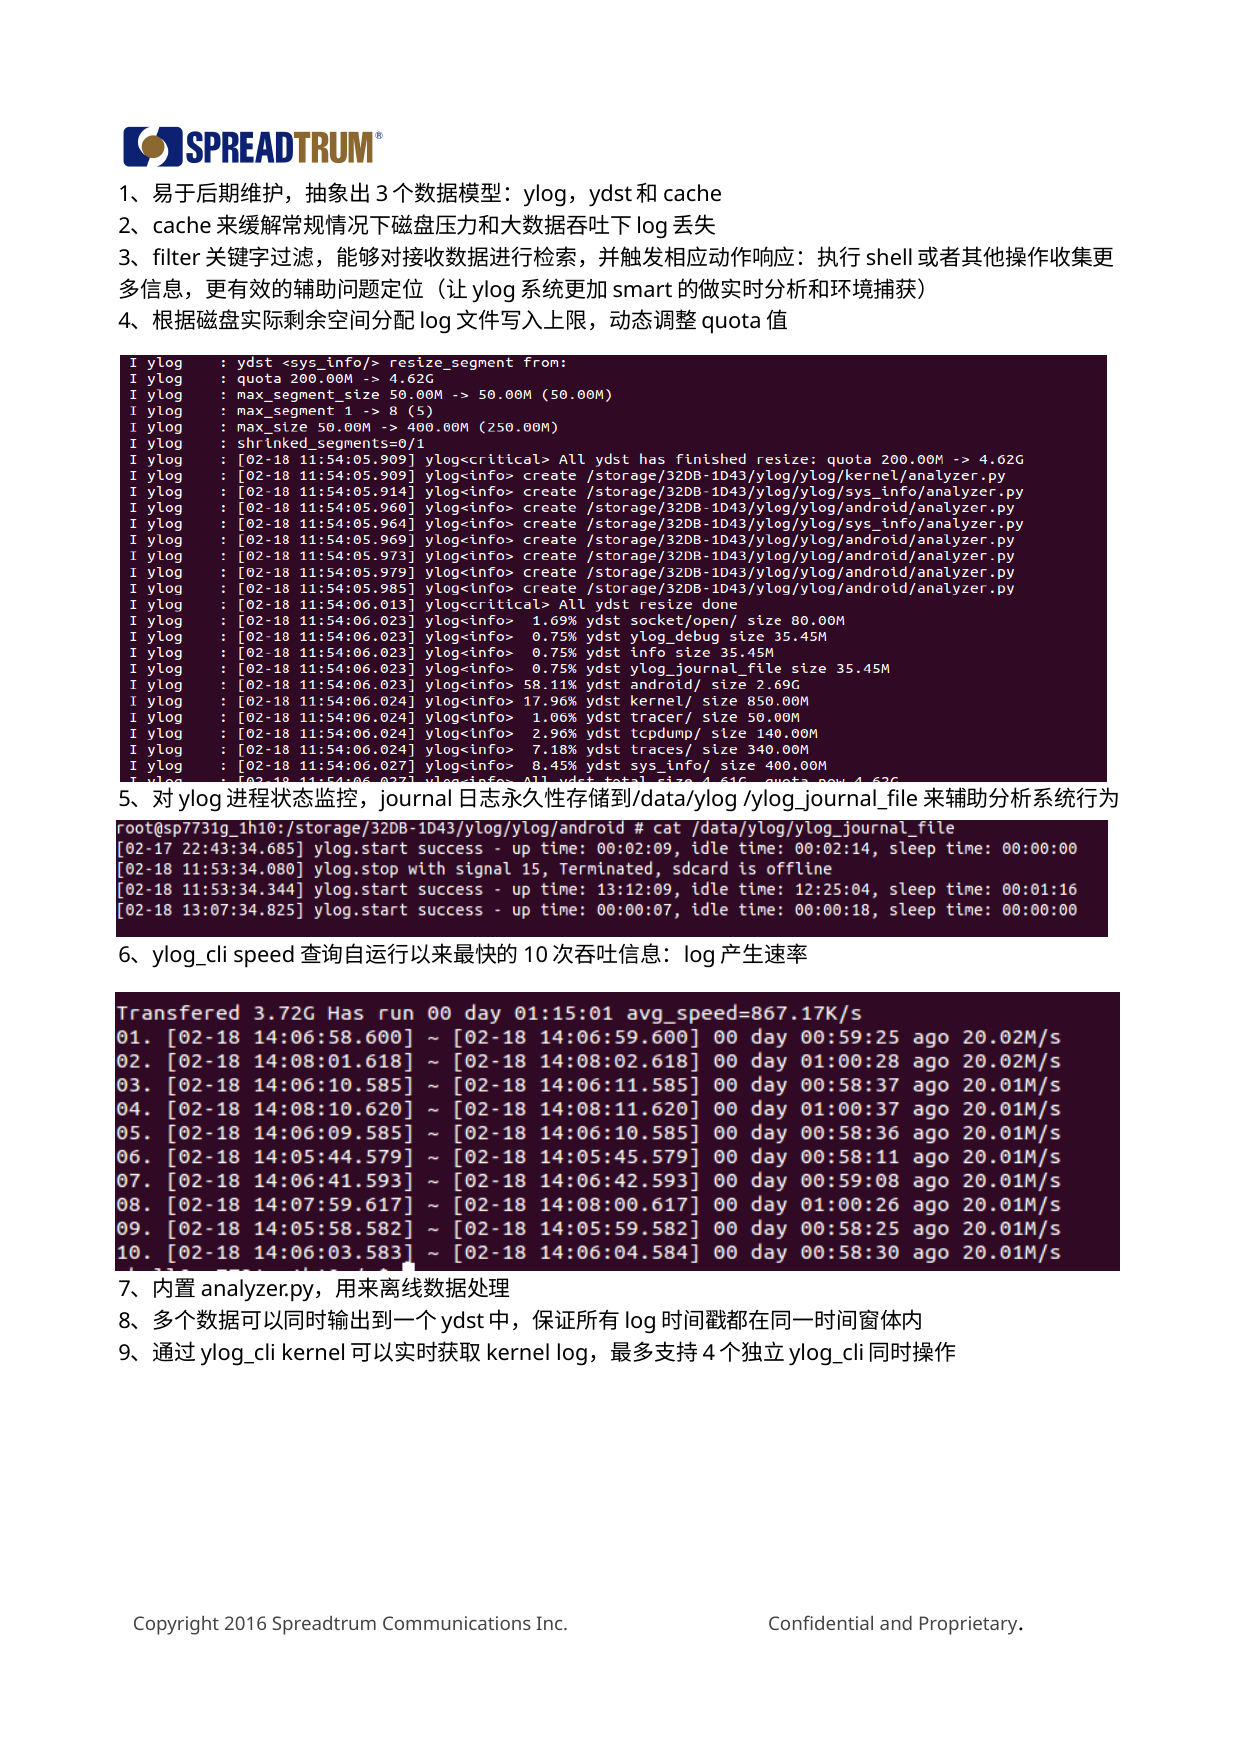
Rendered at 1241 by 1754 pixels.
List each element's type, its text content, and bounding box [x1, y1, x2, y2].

text 3、filter关键字过滤，能够对接收数据进行检索，并触发相应动作响应：执行shell或者其他操作收集更多信息，更有效的辅助问题定位（让ylog系统更加smart的做实时分析和环境捕获） [118, 240, 1122, 303]
text 6、ylog_cli speed查询自运行以来最快的10次吞吐信息：log产生速率 [118, 937, 1122, 969]
text 4、根据磁盘实际剩余空间分配log文件写入上限，动态调整quota值 [118, 303, 1122, 335]
text 9、通过ylog_cli kernel可以实时获取kernel log，最多支持4个独立ylog_cli同时操作 [118, 1334, 1122, 1366]
text 5、对ylog进程状态监控，journal日志永久性存储到/data/ylog /ylog_journal_file来辅助分析系统行为 [118, 335, 1122, 813]
picture [120, 123, 386, 168]
picture [120, 355, 1107, 782]
picture [115, 992, 1120, 1271]
picture [116, 820, 1108, 937]
text 2、cache来缓解常规情况下磁盘压力和大数据吞吐下log丢失 [118, 208, 1122, 240]
text 8、多个数据可以同时输出到一个ydst中，保证所有log时间戳都在同一时间窗体内 [118, 1303, 1122, 1334]
text 7、内置analyzer.py，用来离线数据处理 [118, 969, 1122, 1303]
text 1、易于后期维护，抽象出3个数据模型：ylog，ydst和cache [118, 176, 1122, 208]
